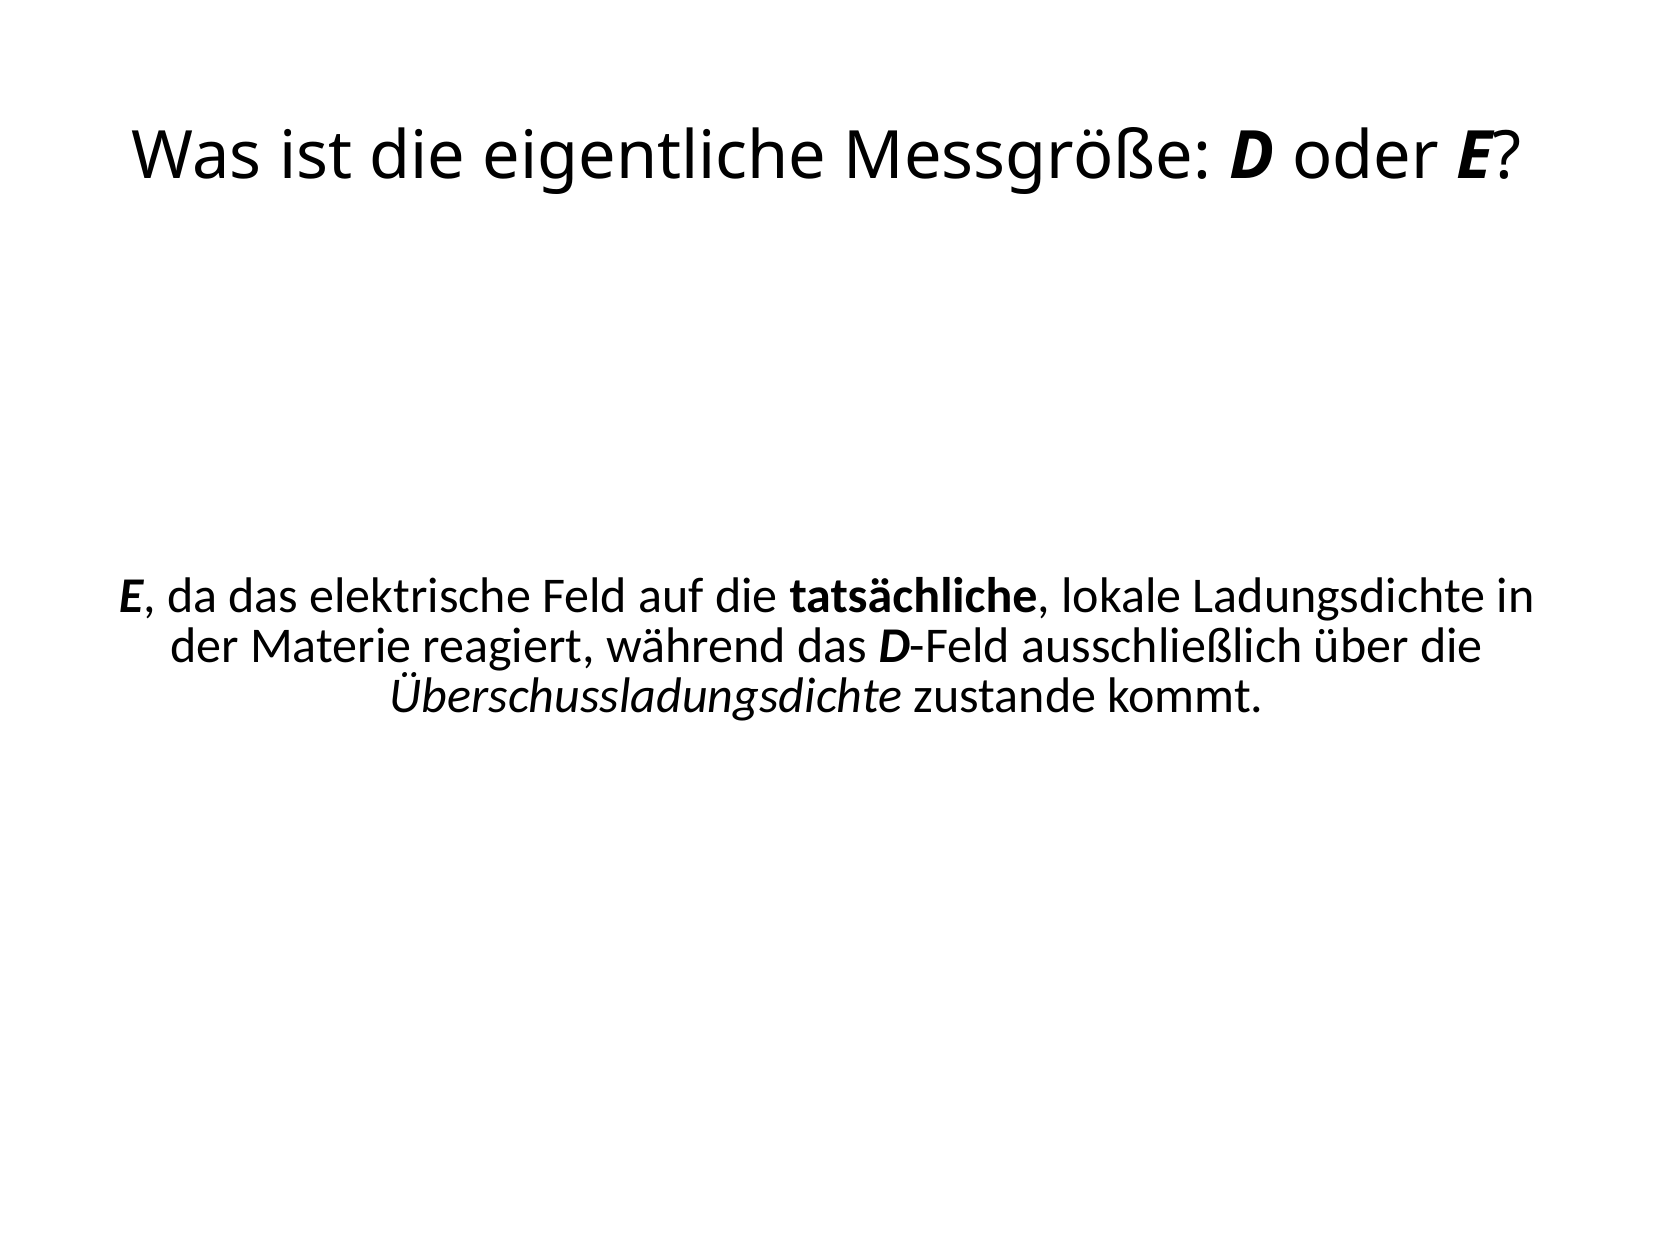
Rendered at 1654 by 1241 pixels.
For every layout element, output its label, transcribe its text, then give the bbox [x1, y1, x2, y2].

title Was ist die eigentliche Messgröße: D oder E? [82, 49, 1571, 257]
subtitle E, da das elektrische Feld auf die tatsächliche, lokale Ladungsdichte in der Materie reagiert, während das D-Feld ausschließlich über die Überschussladungsdichte zustande kommt. [82, 290, 1571, 1010]
